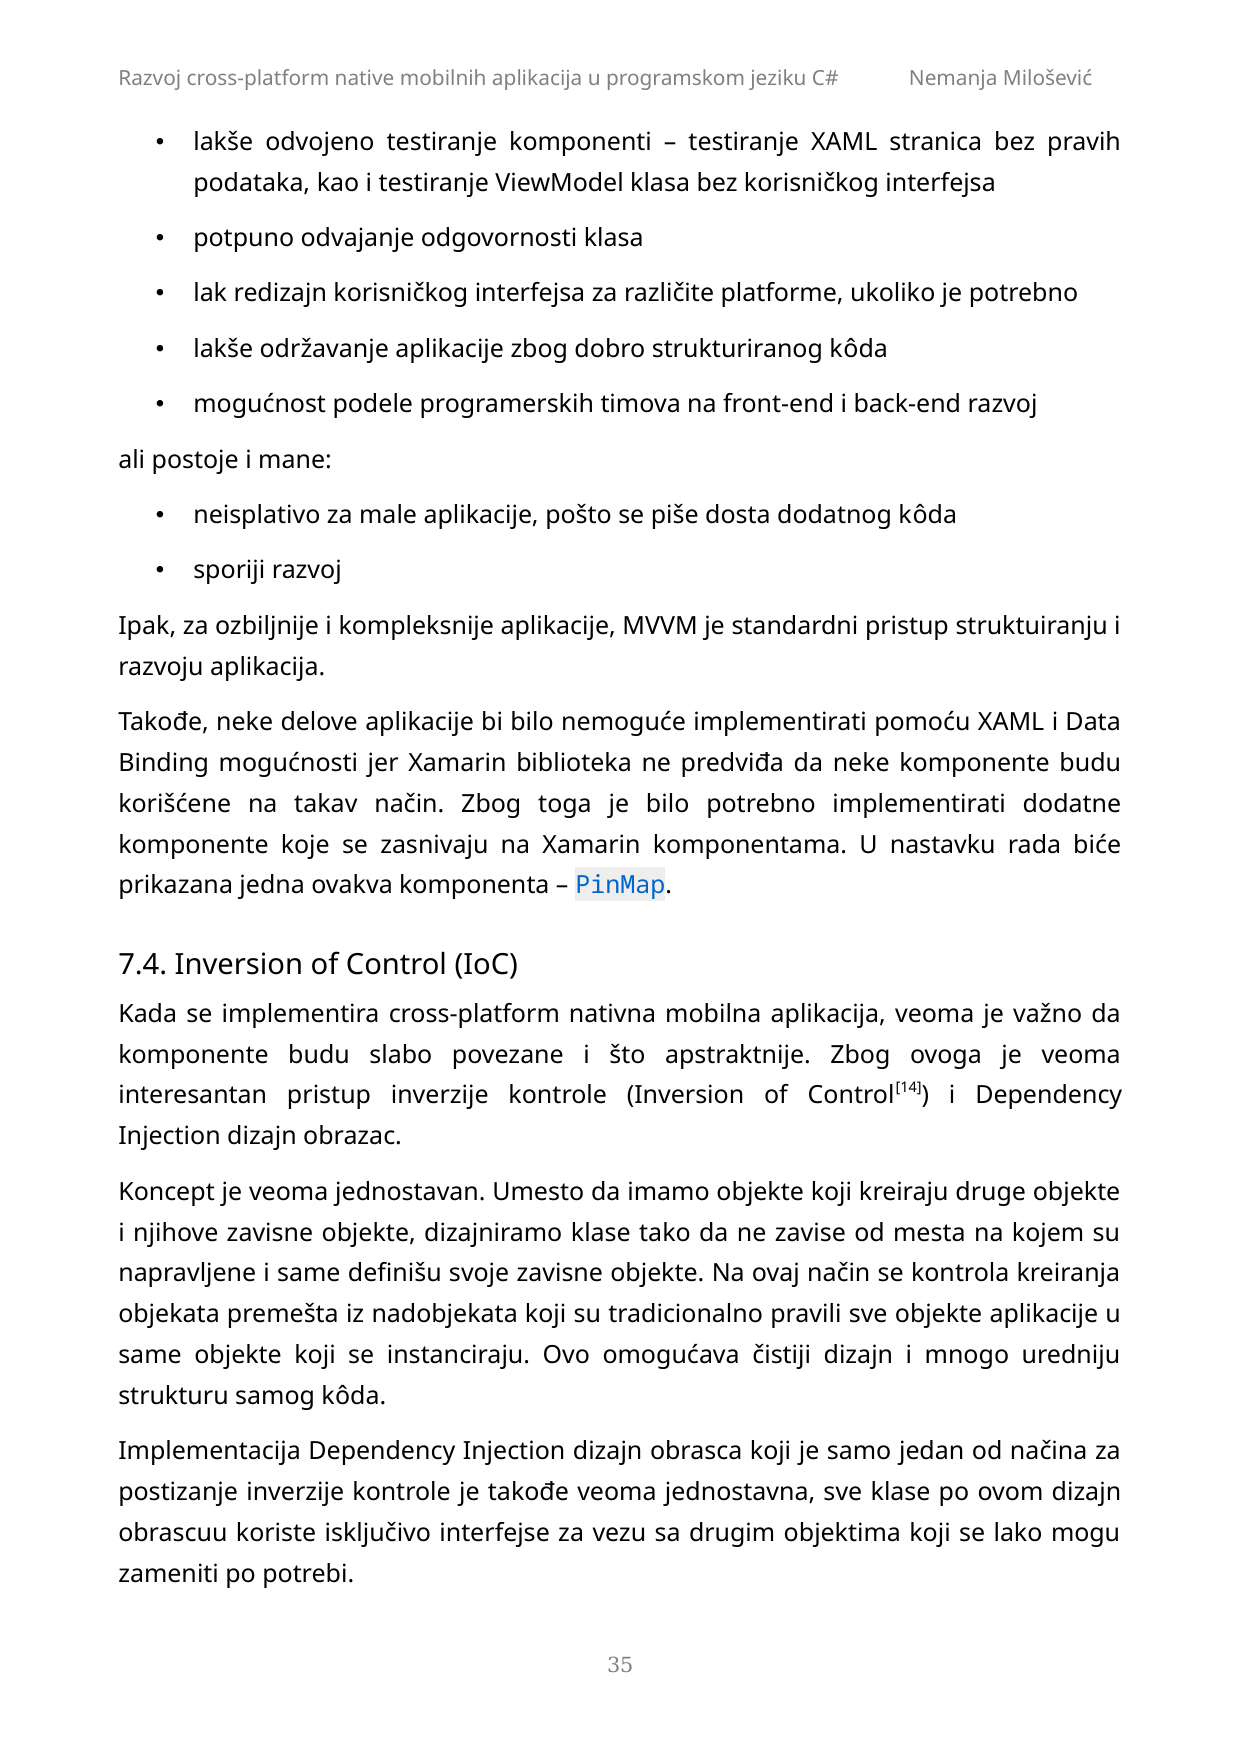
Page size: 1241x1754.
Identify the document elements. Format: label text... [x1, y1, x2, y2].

text Takođe, neke delove aplikacije bi bilo nemoguće implementirati pomoću XAML i Data Binding mogućnosti jer Xamarin biblioteka ne predviđa da neke komponente budu korišćene na takav način. Zbog toga je bilo potrebno implementirati dodatne komponente koje se zasnivaju na Xamarin komponentama. U nastavku rada biće prikazana jedna ovakva komponenta – PinMap. [118, 704, 1122, 901]
text Kada se implementira cross-platform nativna mobilna aplikacija, veoma je važno da komponente budu slabo povezane i što apstraktnije. Zbog ovoga je veoma interesantan pristup inverzije kontrole (Inversion of Control[14]) i Dependency Injection dizajn obrazac. [118, 996, 1122, 1152]
list lakše odvojeno testiranje komponenti – testiranje XAML stranica bez pravih podataka, kao i testiranje ViewModel klasa bez korisničkog interfejsa [156, 123, 1122, 198]
text Implementacija Dependency Injection dizajn obrasca koji je samo jedan od načina za postizanje inverzije kontrole je takođe veoma jednostavna, sve klase po ovom dizajn obrascuu koriste isključivo interfejse za vezu sa drugim objektima koji se lako mogu zameniti po potrebi. [118, 1433, 1122, 1589]
list sporiji razvoj [156, 552, 1122, 586]
list potpuno odvajanje odgovornosti klasa [156, 219, 1122, 254]
text Ipak, za ozbiljnije i kompleksnije aplikacije, MVVM je standardni pristup struktuiranju i razvoju aplikacija. [118, 607, 1122, 682]
text ali postoje i mane: [118, 441, 1122, 475]
list mogućnost podele programerskih timova na front-end i back-end razvoj [156, 386, 1122, 420]
list neisplativo za male aplikacije, pošto se piše dosta dodatnog kôda [156, 497, 1122, 531]
list lakše održavanje aplikacije zbog dobro strukturiranog kôda [156, 330, 1122, 364]
subtitle 7.4. Inversion of Control (IoC) [118, 943, 1122, 983]
text Koncept je veoma jednostavan. Umesto da imamo objekte koji kreiraju druge objekte i njihove zavisne objekte, dizajniramo klase tako da ne zavise od mesta na kojem su napravljene i same definišu svoje zavisne objekte. Na ovaj način se kontrola kreiranja objekata premešta iz nadobjekata koji su tradicionalno pravili sve objekte aplikacije u same objekte koji se instanciraju. Ovo omogućava čistiji dizajn i mnogo uredniju strukturu samog kôda. [118, 1173, 1122, 1412]
list lak redizajn korisničkog interfejsa za različite platforme, ukoliko je potrebno [156, 275, 1122, 309]
